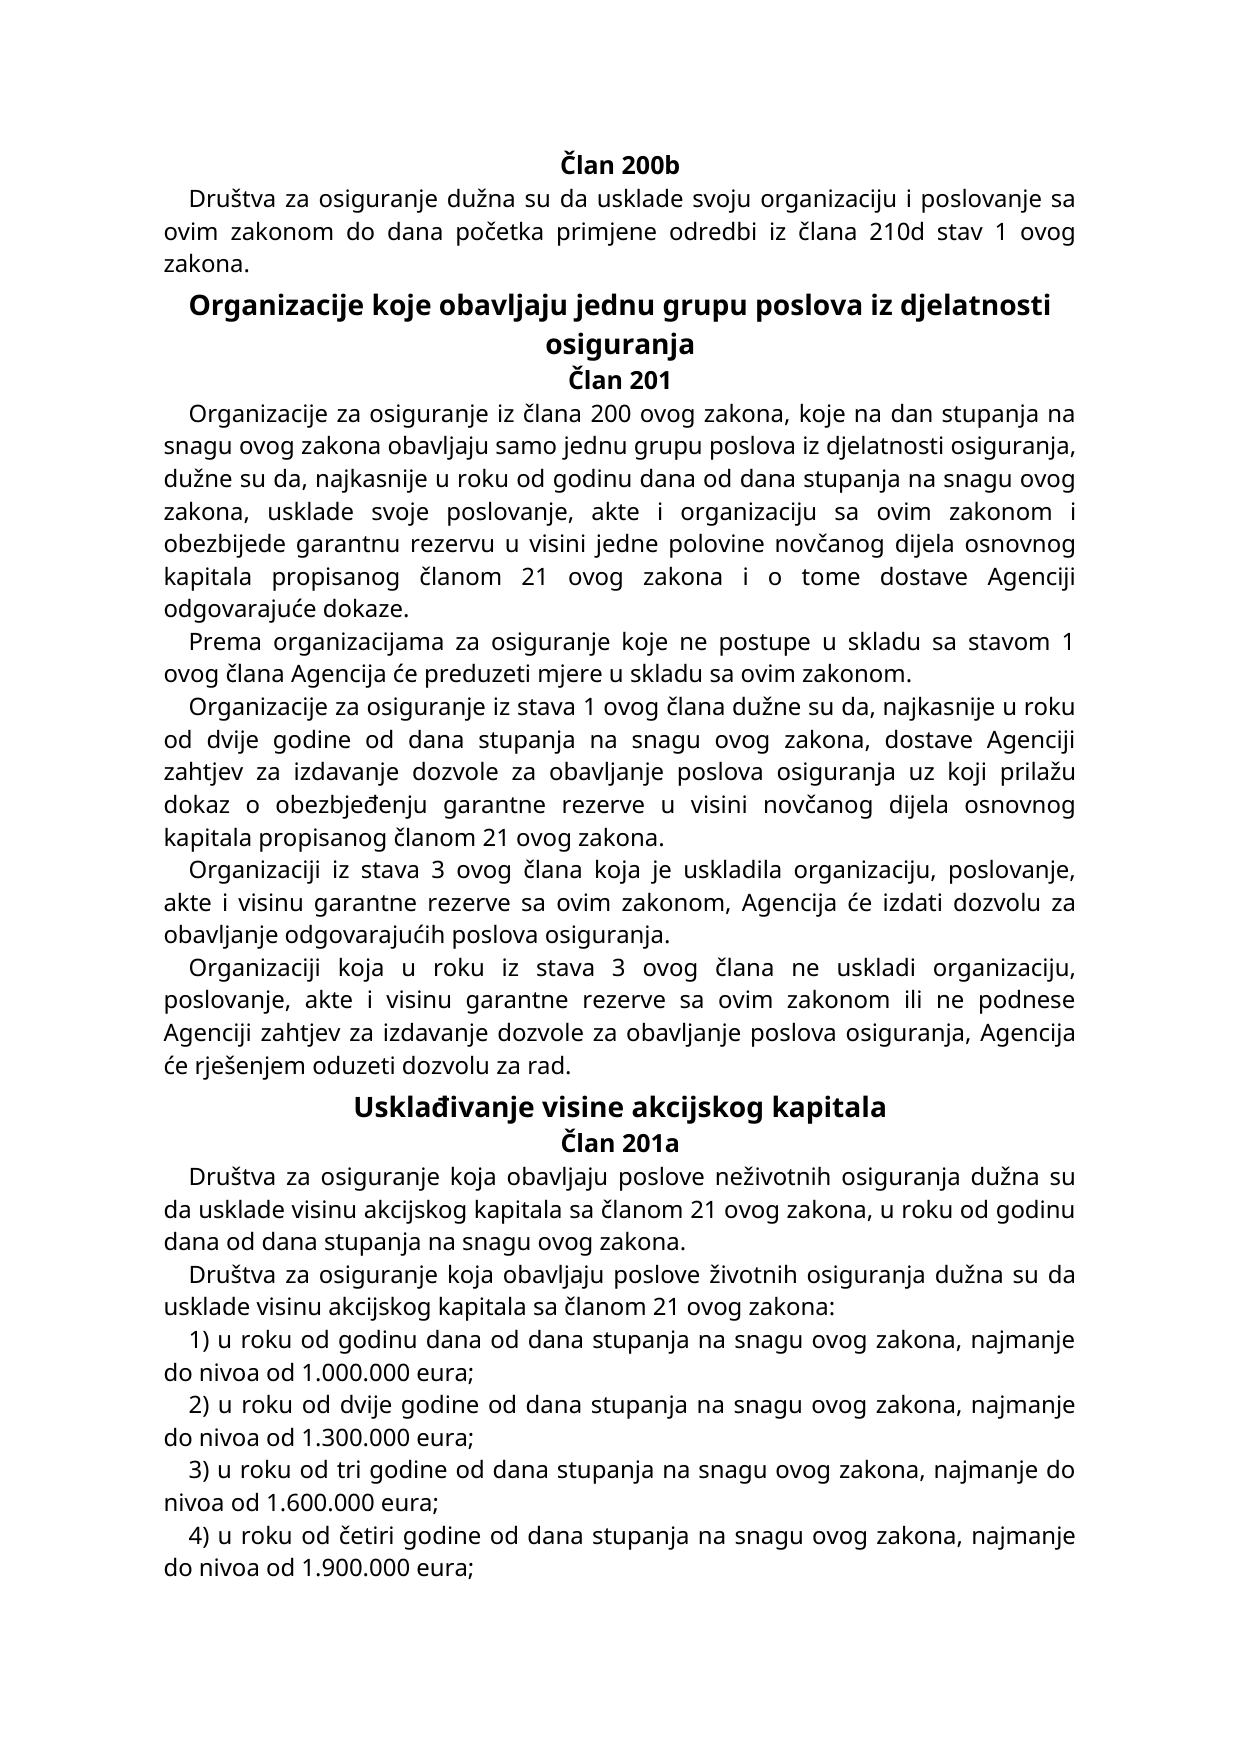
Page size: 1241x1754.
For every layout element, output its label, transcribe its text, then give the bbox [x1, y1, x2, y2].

text 1) u roku od godinu dana od dana stupanja na snagu ovog zakona, najmanje do nivoa od 1.000.000 eura; [163, 1323, 1077, 1388]
text Društva za osiguranje koja obavljaju poslove neživotnih osiguranja dužna su da usklade visinu akcijskog kapitala sa članom 21 ovog zakona, u roku od godinu dana od dana stupanja na snagu ovog zakona. [163, 1160, 1077, 1258]
text 2) u roku od dvije godine od dana stupanja na snagu ovog zakona, najmanje do nivoa od 1.300.000 eura; [163, 1388, 1077, 1453]
text Član 201a [148, 1126, 1093, 1160]
text Organizacije za osiguranje iz člana 200 ovog zakona, koje na dan stupanja na snagu ovog zakona obavljaju samo jednu grupu poslova iz djelatnosti osiguranja, dužne su da, najkasnije u roku od godinu dana od dana stupanja na snagu ovog zakona, usklade svoje poslovanje, akte i organizaciju sa ovim zakonom i obezbijede garantnu rezervu u visini jedne polovine novčanog dijela osnovnog kapitala propisanog članom 21 ovog zakona i o tome dostave Agenciji odgovarajuće dokaze. [163, 396, 1077, 625]
text 4) u roku od četiri godine od dana stupanja na snagu ovog zakona, najmanje do nivoa od 1.900.000 eura; [163, 1518, 1077, 1584]
text Organizaciji koja u roku iz stava 3 ovog člana ne uskladi organizaciju, poslovanje, akte i visinu garantne rezerve sa ovim zakonom ili ne podnese Agenciji zahtjev za izdavanje dozvole za obavljanje poslova osiguranja, Agencija će rješenjem oduzeti dozvolu za rad. [163, 951, 1077, 1081]
text Društva za osiguranje koja obavljaju poslove životnih osiguranja dužna su da usklade visinu akcijskog kapitala sa članom 21 ovog zakona: [163, 1258, 1077, 1323]
text Član 201 [148, 362, 1093, 396]
text Usklađivanje visine akcijskog kapitala [148, 1087, 1093, 1126]
text Društva za osiguranje dužna su da usklade svoju organizaciju i poslovanje sa ovim zakonom do dana početka primjene odredbi iz člana 210d stav 1 ovog zakona. [163, 182, 1077, 279]
text Organizacije koje obavljaju jednu grupu poslova iz djelatnosti osiguranja [148, 286, 1093, 362]
text Prema organizacijama za osiguranje koje ne postupe u skladu sa stavom 1 ovog člana Agencija će preduzeti mjere u skladu sa ovim zakonom. [163, 625, 1077, 690]
text Organizacije za osiguranje iz stava 1 ovog člana dužne su da, najkasnije u roku od dvije godine od dana stupanja na snagu ovog zakona, dostave Agenciji zahtjev za izdavanje dozvole za obavljanje poslova osiguranja uz koji prilažu dokaz o obezbjeđenju garantne rezerve u visini novčanog dijela osnovnog kapitala propisanog članom 21 ovog zakona. [163, 690, 1077, 853]
text Organizaciji iz stava 3 ovog člana koja je uskladila organizaciju, poslovanje, akte i visinu garantne rezerve sa ovim zakonom, Agencija će izdati dozvolu za obavljanje odgovarajućih poslova osiguranja. [163, 853, 1077, 951]
text 3) u roku od tri godine od dana stupanja na snagu ovog zakona, najmanje do nivoa od 1.600.000 eura; [163, 1453, 1077, 1518]
text Član 200b [148, 148, 1093, 182]
